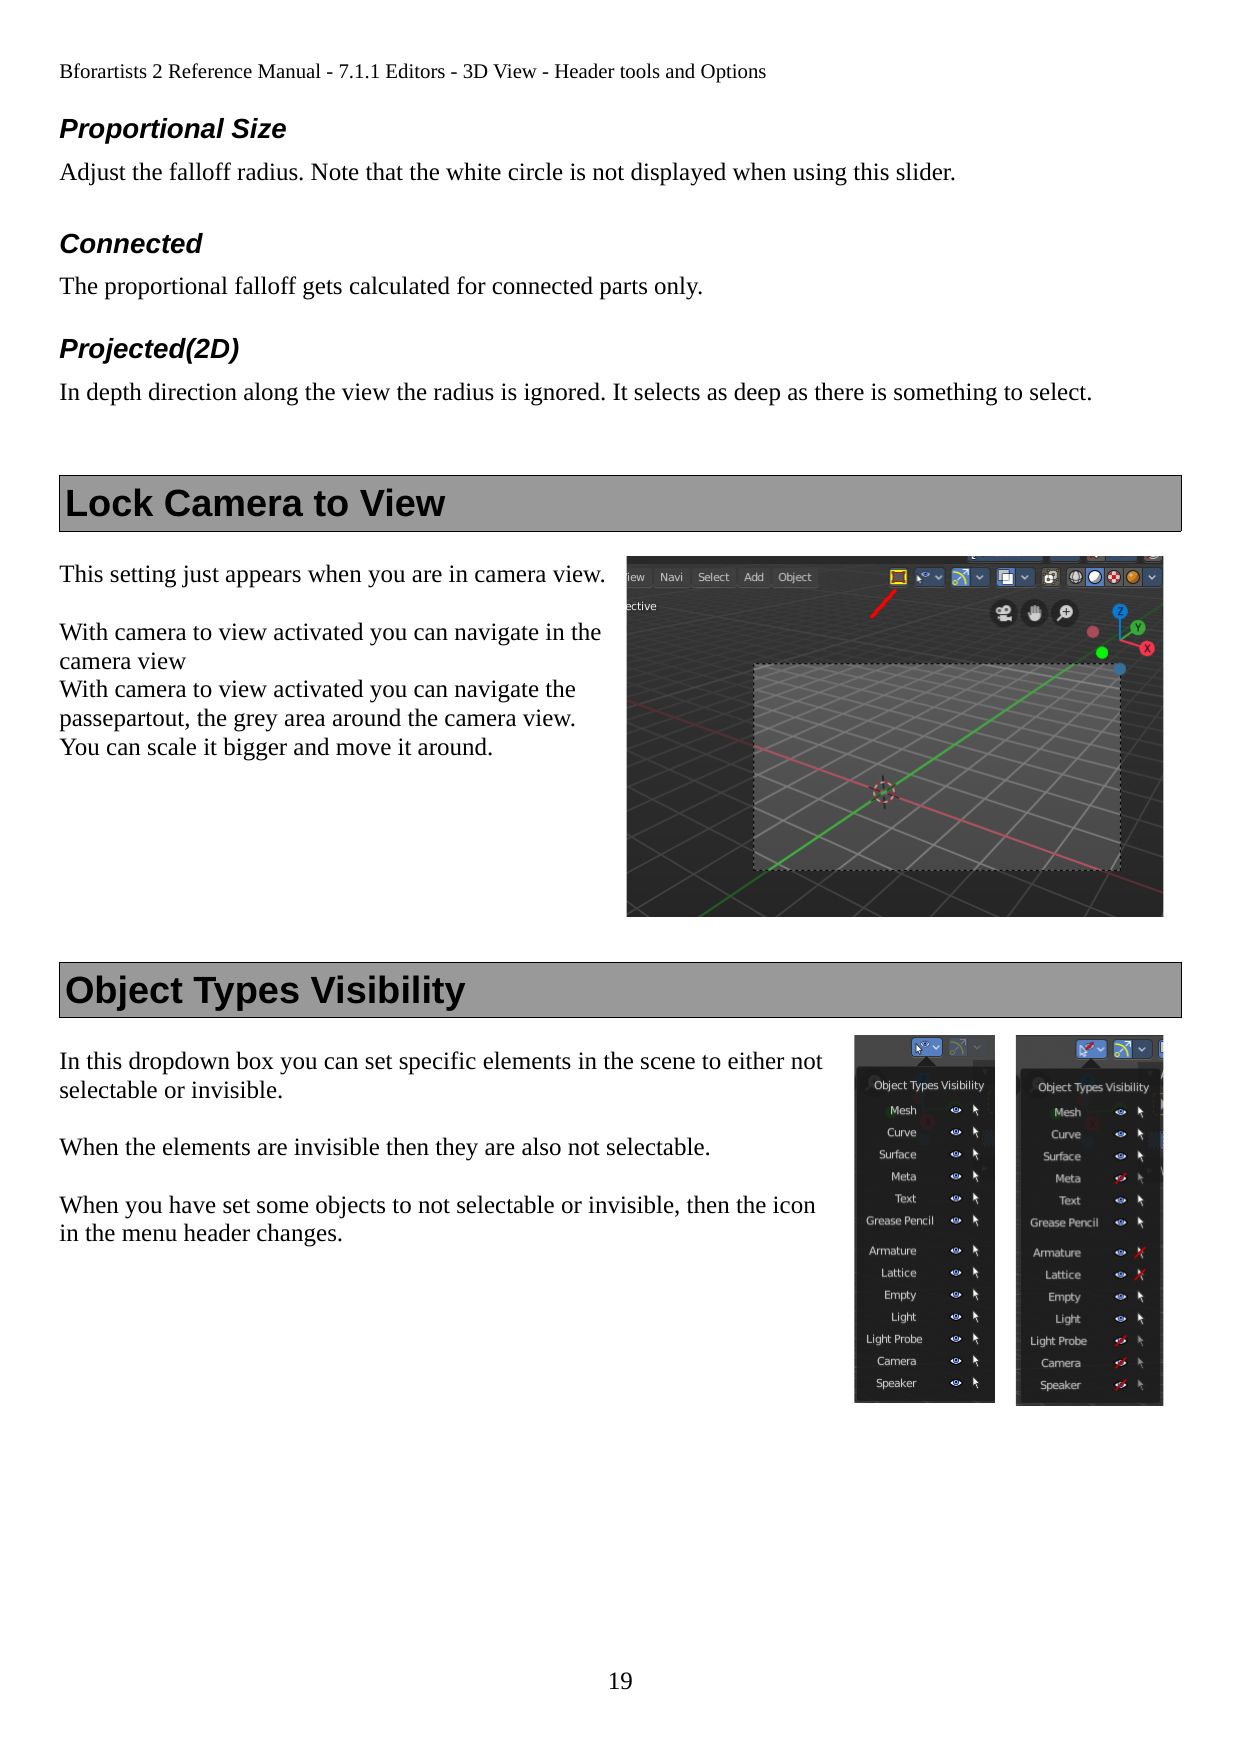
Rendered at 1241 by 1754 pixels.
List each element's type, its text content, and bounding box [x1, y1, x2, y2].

text The proportional falloff gets calculated for connected parts only. [59, 271, 1181, 300]
text With camera to view activated you can navigate in the camera view [59, 617, 626, 674]
table_header Lock Camera to View [60, 476, 1181, 531]
text Adjust the falloff radius. Note that the white circle is not displayed when using this slider. [59, 157, 1181, 186]
picture [626, 556, 1164, 917]
table_header Object Types Visibility [60, 963, 1181, 1017]
subtitle Proportional Size [59, 113, 1181, 144]
text With camera to view activated you can navigate the passepartout, the grey area around the camera view. You can scale it bigger and move it around. [59, 674, 626, 761]
text In this dropdown box you can set specific elements in the scene to either not selectable or invisible. [59, 1046, 854, 1103]
text When the elements are invisible then they are also not selectable. [59, 1132, 854, 1161]
text In depth direction along the view the radius is ignored. It selects as deep as there is something to select. [59, 377, 1181, 406]
text This setting just appears when you are in camera view. [59, 559, 626, 588]
subtitle Connected [59, 227, 1181, 259]
text When you have set some objects to not selectable or invisible, then the icon in the menu header changes. [59, 1190, 854, 1247]
picture [854, 1035, 995, 1403]
subtitle Projected(2D) [59, 333, 1181, 365]
picture [1015, 1035, 1164, 1406]
